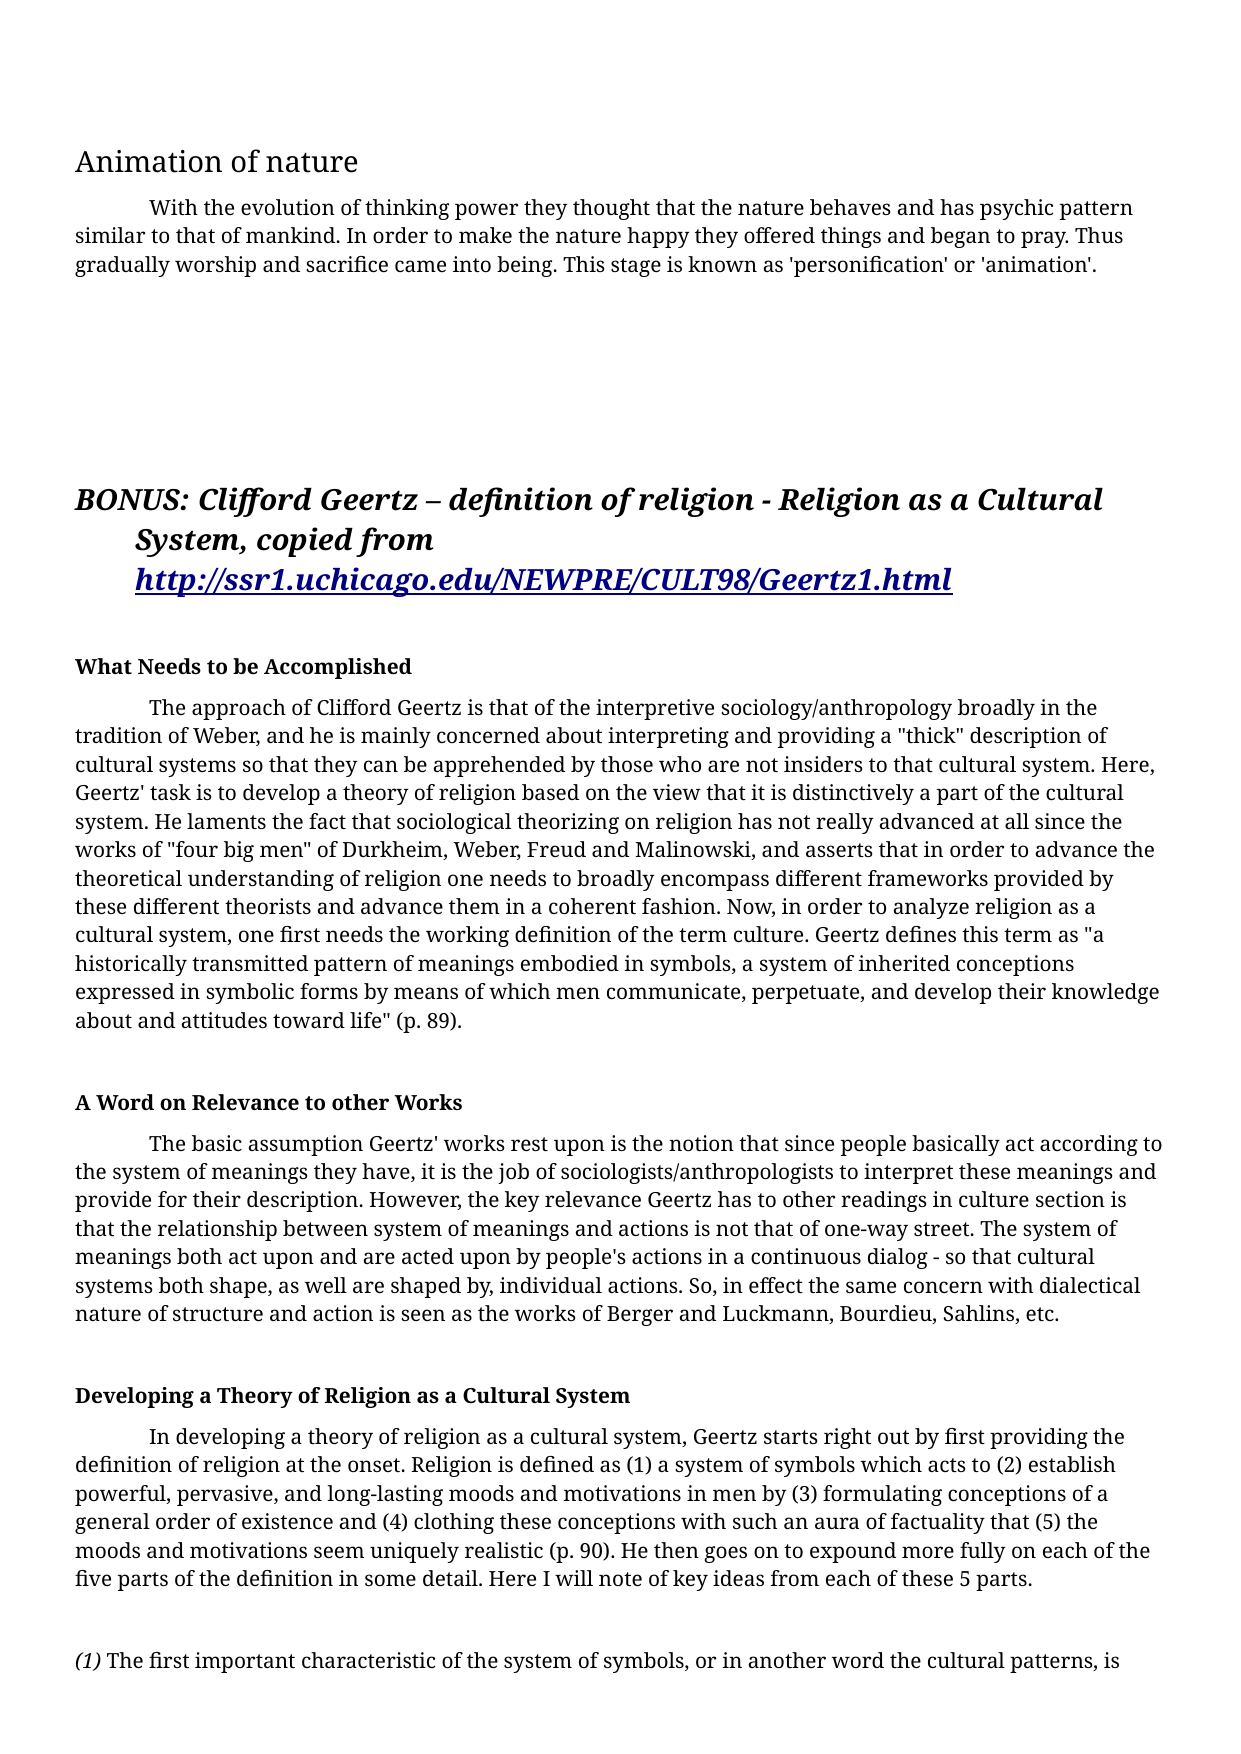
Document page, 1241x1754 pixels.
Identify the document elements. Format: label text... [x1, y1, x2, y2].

text Developing a Theory of Religion as a Cultural System [75, 1381, 1165, 1410]
text The approach of Clifford Geertz is that of the interpretive sociology/anthropology broadly in the tradition of Weber, and he is mainly concerned about interpreting and providing a "thick" description of cultural systems so that they can be apprehended by those who are not insiders to that cultural system. Here, Geertz' task is to develop a theory of religion based on the view that it is distinctively a part of the cultural system. He laments the fact that sociological theorizing on religion has not really advanced at all since the works of "four big men" of Durkheim, Weber, Freud and Malinowski, and asserts that in order to advance the theoretical understanding of religion one needs to broadly encompass different frameworks provided by these different theorists and advance them in a coherent fashion. Now, in order to analyze religion as a cultural system, one first needs the working definition of the term culture. Geertz defines this term as "a historically transmitted pattern of meanings embodied in symbols, a system of inherited conceptions expressed in symbolic forms by means of which men communicate, perpetuate, and develop their knowledge about and attitudes toward life" (p. 89). [75, 693, 1165, 1034]
subtitle BONUS: Clifford Geertz – definition of religion - Religion as a Cultural System, copied from http://ssr1.uchicago.edu/NEWPRE/CULT98/Geertz1.html [75, 480, 1165, 599]
subtitle Animation of nature [75, 141, 1165, 181]
text The basic assumption Geertz' works rest upon is the notion that since people basically act according to the system of meanings they have, it is the job of sociologists/anthropologists to interpret these meanings and provide for their description. However, the key relevance Geertz has to other readings in culture section is that the relationship between system of meanings and actions is not that of one-way street. The system of meanings both act upon and are acted upon by people's actions in a continuous dialog - so that cultural systems both shape, as well are shaped by, individual actions. So, in effect the same concern with dialectical nature of structure and action is seen as the works of Berger and Luckmann, Bourdieu, Sahlins, etc. [75, 1129, 1165, 1328]
text In developing a theory of religion as a cultural system, Geertz starts right out by first providing the definition of religion at the onset. Religion is defined as (1) a system of symbols which acts to (2) establish powerful, pervasive, and long-lasting moods and motivations in men by (3) formulating conceptions of a general order of existence and (4) clothing these conceptions with such an aura of factuality that (5) the moods and motivations seem uniquely realistic (p. 90). He then goes on to expound more fully on each of the five parts of the definition in some detail. Here I will note of key ideas from each of these 5 parts. [75, 1422, 1165, 1593]
text A Word on Relevance to other Works [75, 1088, 1165, 1116]
text What Needs to be Accomplished [75, 652, 1165, 681]
text With the evolution of thinking power they thought that the nature behaves and has psychic pattern similar to that of mankind. In order to make the nature happy they offered things and began to pray. Thus gradually worship and sacrifice came into being. This stage is known as 'personification' or 'animation'. [75, 193, 1165, 278]
text (1) The first important characteristic of the system of symbols, or in another word the cultural patterns, is [75, 1646, 1165, 1675]
